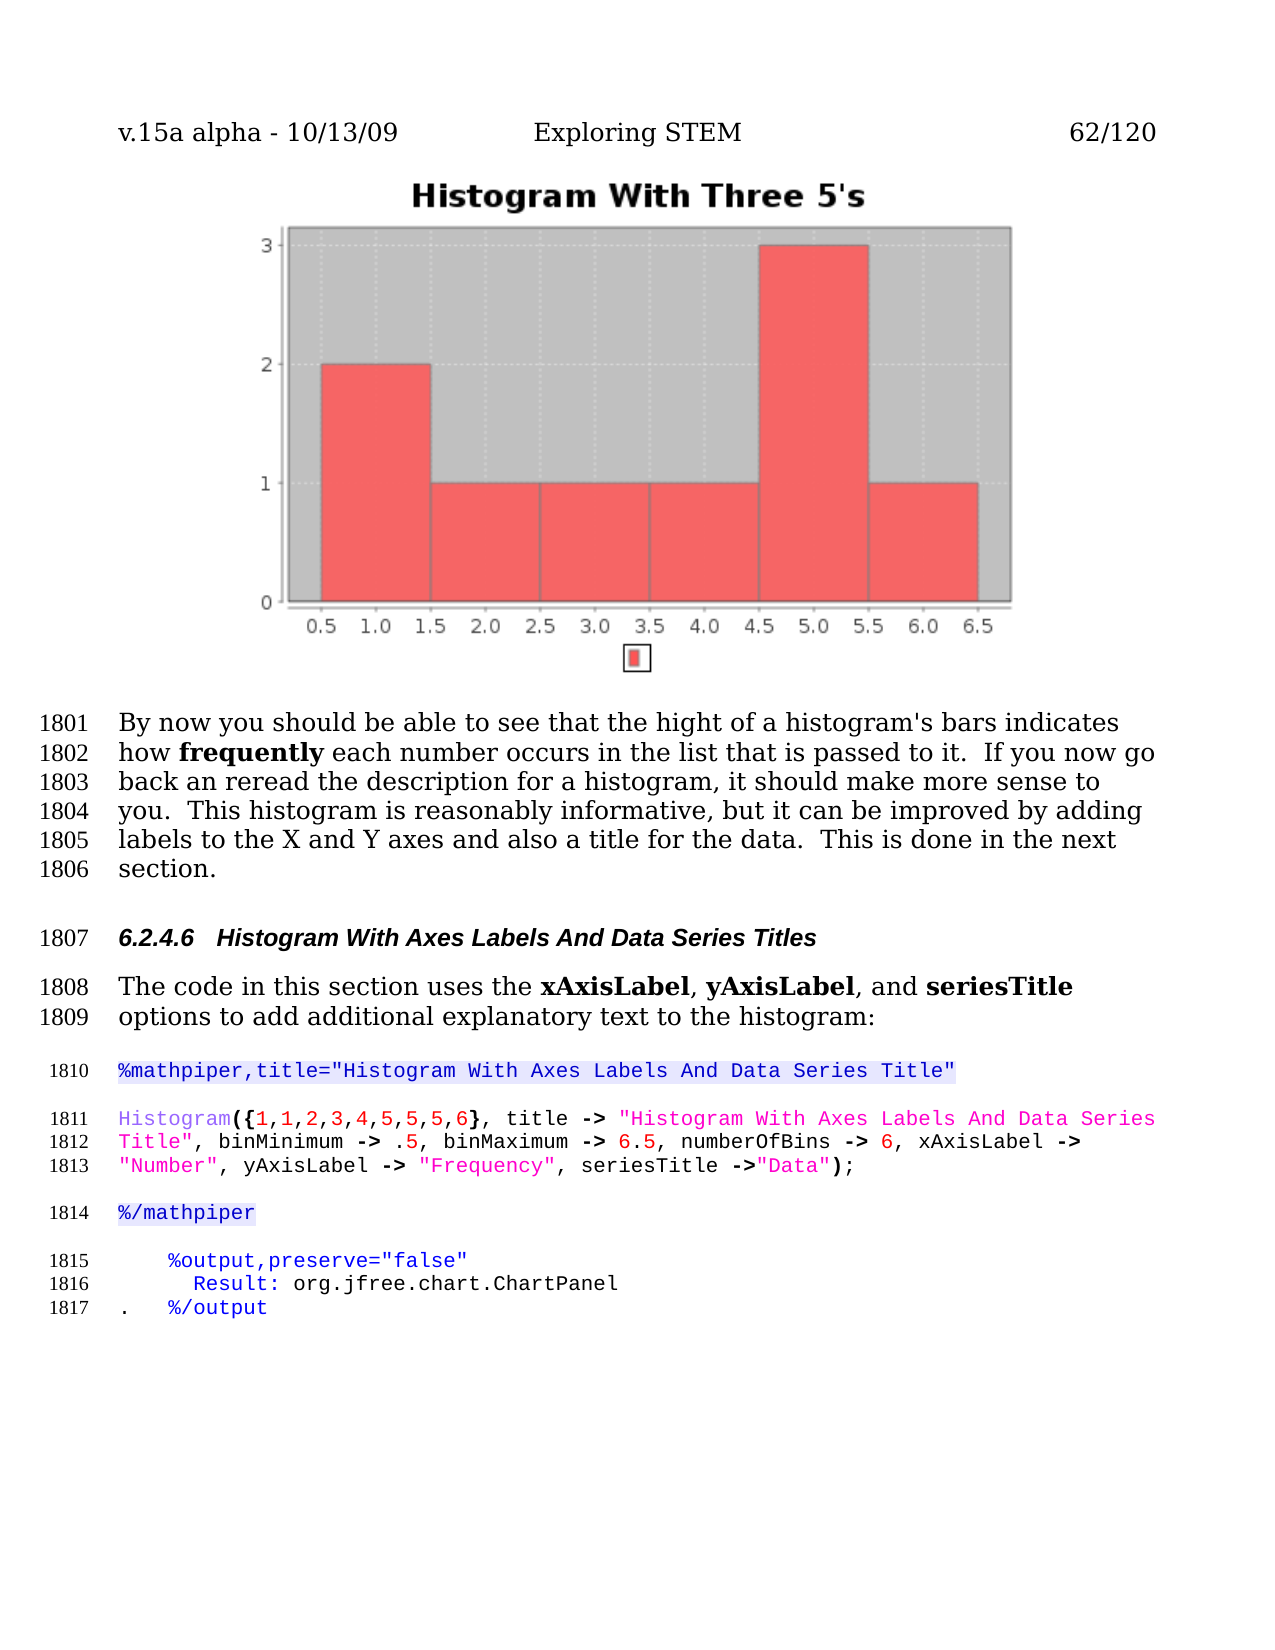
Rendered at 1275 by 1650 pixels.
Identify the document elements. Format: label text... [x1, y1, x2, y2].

text . %/output [118, 1297, 1157, 1321]
text Histogram({1,1,2,3,4,5,5,5,6}, title -> "Histogram With Axes Labels And Data Series Title", binMinimum -> .5, binMaximum -> 6.5, numberOfBins -> 6, xAxisLabel -> "Number", yAxisLabel -> "Frequency", seriesTitle ->"Data"); [118, 1108, 1157, 1179]
text The code in this section uses the xAxisLabel, yAxisLabel, and seriesTitle options to add additional explanatory text to the histogram: [118, 972, 1157, 1031]
picture [245, 176, 1030, 674]
text %/mathpiper [118, 1202, 1157, 1226]
text Result: org.jfree.chart.ChartPanel [118, 1273, 1157, 1297]
subtitle Histogram With Axes Labels And Data Series Titles [118, 923, 1157, 951]
text %output,preserve="false" [118, 1250, 1157, 1273]
text %mathpiper,title="Histogram With Axes Labels And Data Series Title" [118, 1061, 1157, 1084]
text By now you should be able to see that the hight of a histogram's bars indicates how frequently each number occurs in the list that is passed to it. If you now go back an reread the description for a histogram, it should make more sense to you. This histogram is reasonably informative, but it can be improved by adding labels to the X and Y axes and also a title for the data. This is done in the next section. [118, 708, 1157, 884]
